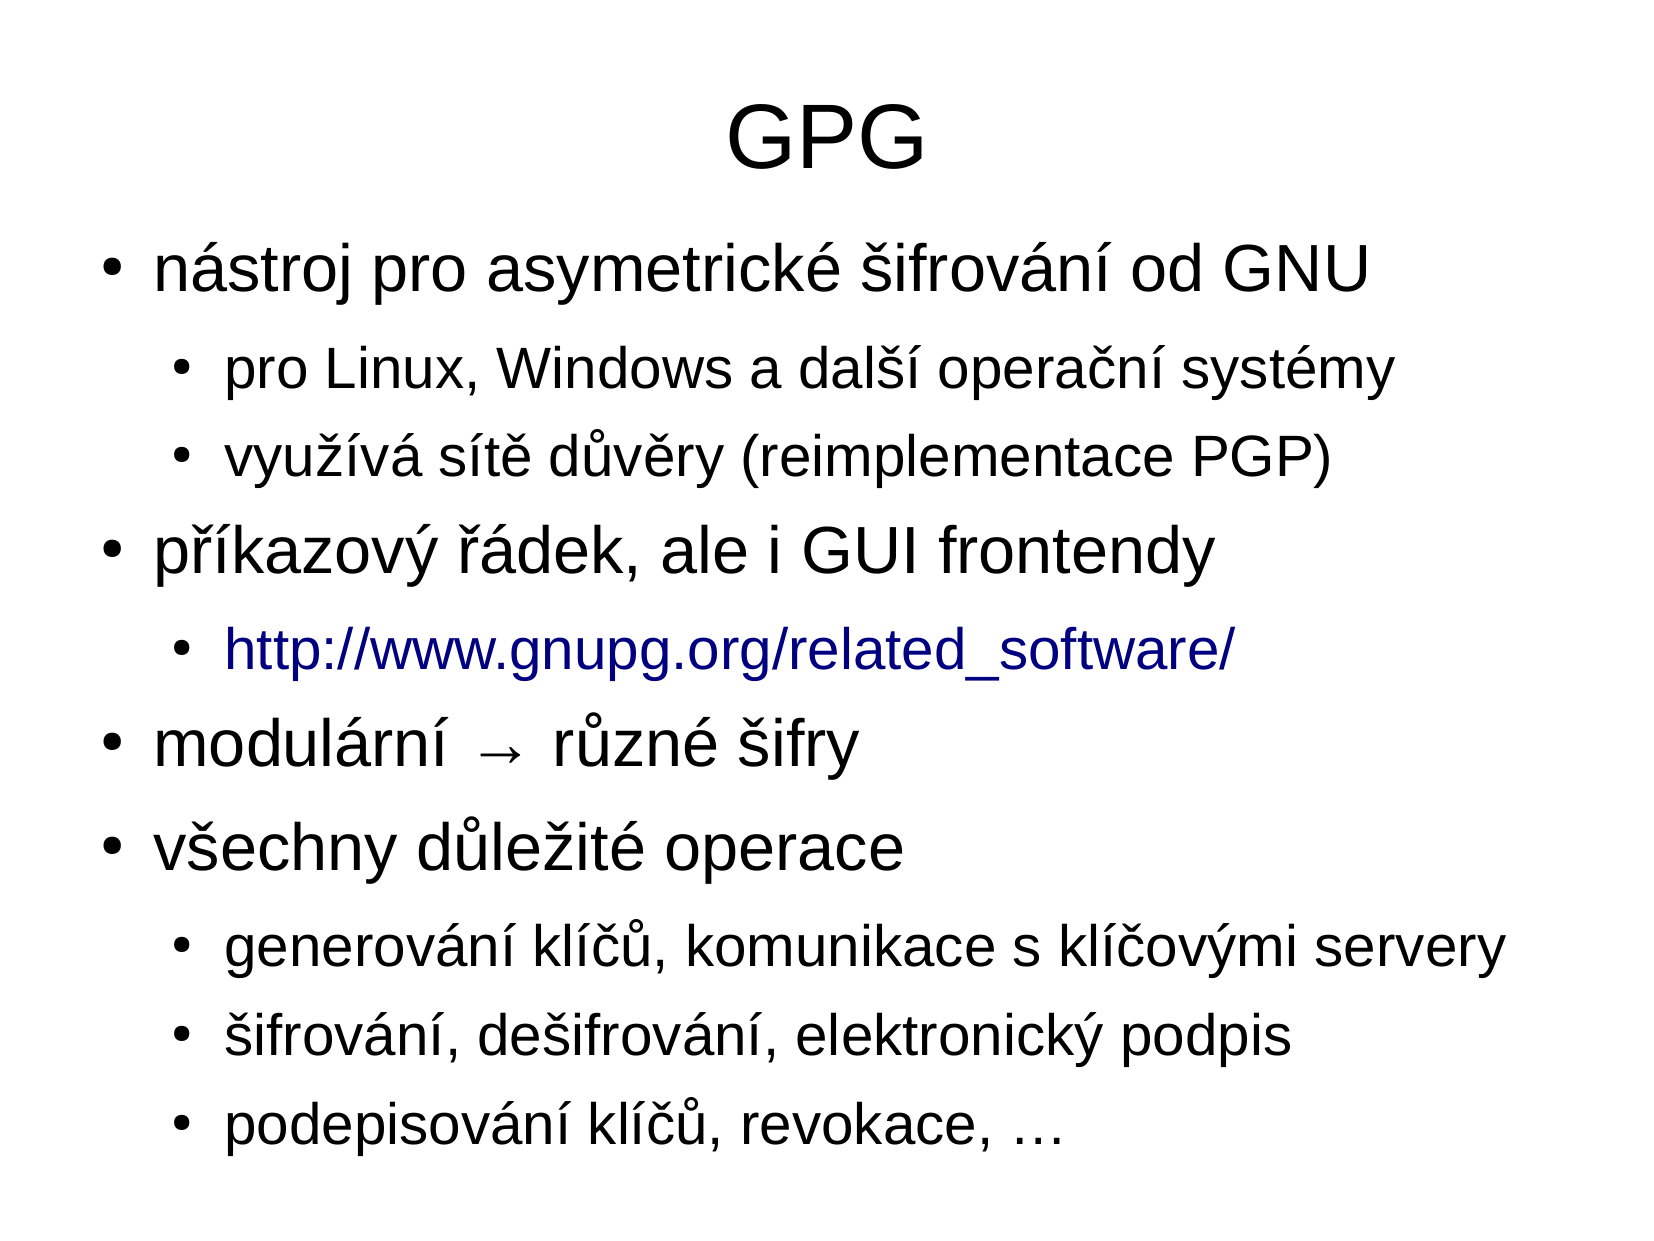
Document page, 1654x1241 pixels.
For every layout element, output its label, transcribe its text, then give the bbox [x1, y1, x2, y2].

list nástroj pro asymetrické šifrování od GNU pro Linux, Windows a další operační systémy využívá sítě důvěry (reimplementace PGP) příkazový řádek, ale i GUI frontendy http://www.gnupg.org/related_software/ modulární → různé šifry všechny důležité operace generování klíčů, komunikace s klíčovými servery šifrování, dešifrování, elektronický podpis podepisování klíčů, revokace, … [82, 231, 1571, 1157]
title GPG [82, 82, 1571, 191]
